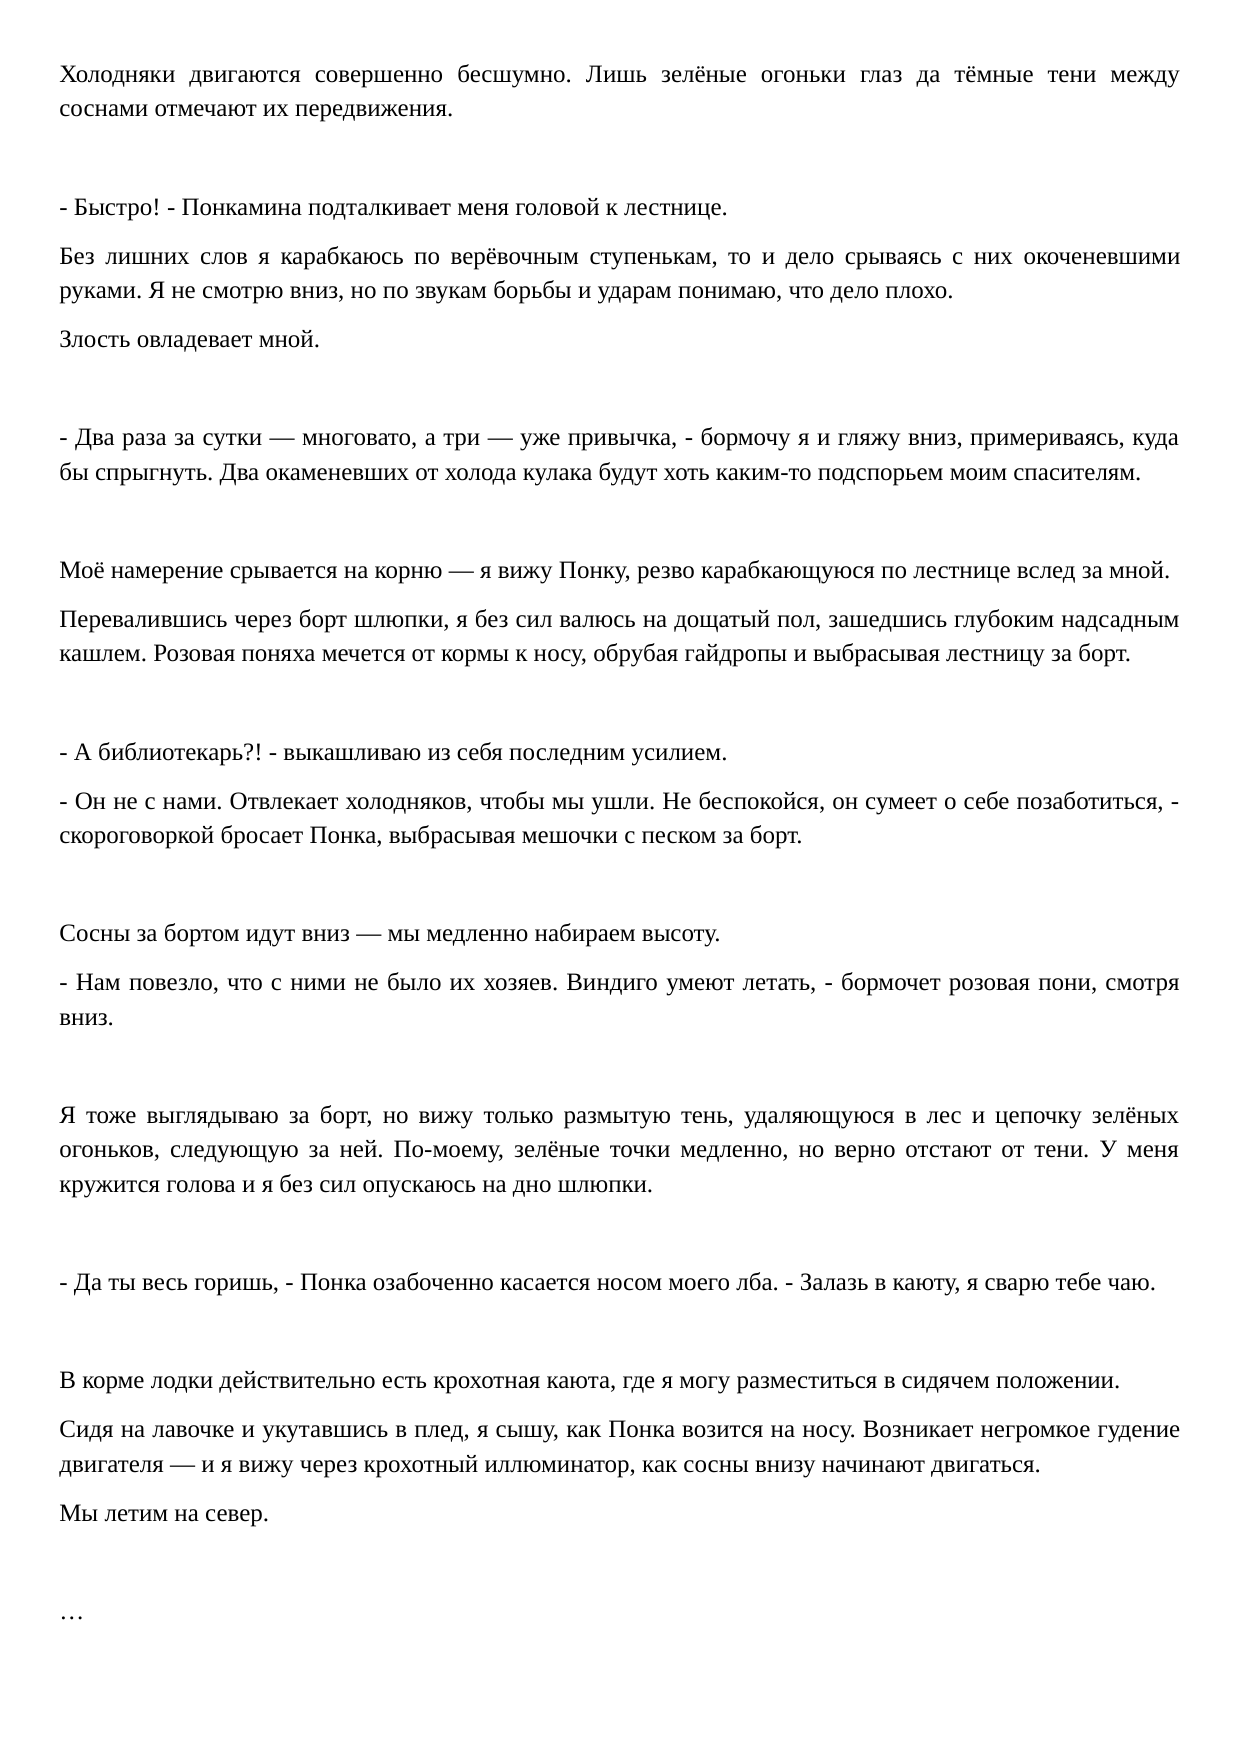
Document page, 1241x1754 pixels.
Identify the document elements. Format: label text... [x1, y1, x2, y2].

text Холодняки двигаются совершенно бесшумно. Лишь зелёные огоньки глаз да тёмные тени между соснами отмечают их передвижения. [59, 59, 1181, 122]
text Я тоже выглядываю за борт, но вижу только размытую тень, удаляющуюся в лес и цепочку зелёных огоньков, следующую за ней. По-моему, зелёные точки медленно, но верно отстают от тени. У меня кружится голова и я без сил опускаюсь на дно шлюпки. [59, 1100, 1181, 1198]
text - А библиотекарь?! - выкашливаю из себя последним усилием. [59, 737, 1181, 765]
text Мы летим на север. [59, 1498, 1181, 1527]
text Сидя на лавочке и укутавшись в плед, я сышу, как Понка возится на носу. Возникает негромкое гудение двигателя — и я вижу через крохотный иллюминатор, как сосны внизу начинают двигаться. [59, 1414, 1181, 1477]
text - Он не с нами. Отвлекает холодняков, чтобы мы ушли. Не беспокойся, он сумеет о себе позаботиться, - скороговоркой бросает Понка, выбрасывая мешочки с песком за борт. [59, 786, 1181, 849]
text В корме лодки действительно есть крохотная каюта, где я могу разместиться в сидячем положении. [59, 1365, 1181, 1394]
text … [59, 1596, 1181, 1625]
text - Быстро! - Понкамина подталкивает меня головой к лестнице. [59, 192, 1181, 220]
text Сосны за бортом идут вниз — мы медленно набираем высоту. [59, 918, 1181, 947]
text Без лишних слов я карабкаюсь по верёвочным ступенькам, то и дело срываясь с них окоченевшими руками. Я не смотрю вниз, но по звукам борьбы и ударам понимаю, что дело плохо. [59, 241, 1181, 304]
text Злость овладевает мной. [59, 324, 1181, 353]
text - Два раза за сутки — многовато, а три — уже привычка, - бормочу я и гляжу вниз, примериваясь, куда бы спрыгнуть. Два окаменевших от холода кулака будут хоть каким-то подспорьем моим спасителям. [59, 422, 1181, 486]
text - Нам повезло, что с ними не было их хозяев. Виндиго умеют летать, - бормочет розовая пони, смотря вниз. [59, 967, 1181, 1031]
text Моё намерение срывается на корню — я вижу Понку, резво карабкающуюся по лестнице вслед за мной. [59, 555, 1181, 584]
text - Да ты весь горишь, - Понка озабоченно касается носом моего лба. - Залазь в каюту, я сварю тебе чаю. [59, 1267, 1181, 1296]
text Перевалившись через борт шлюпки, я без сил валюсь на дощатый пол, зашедшись глубоким надсадным кашлем. Розовая поняха мечется от кормы к носу, обрубая гайдропы и выбрасывая лестницу за борт. [59, 604, 1181, 667]
